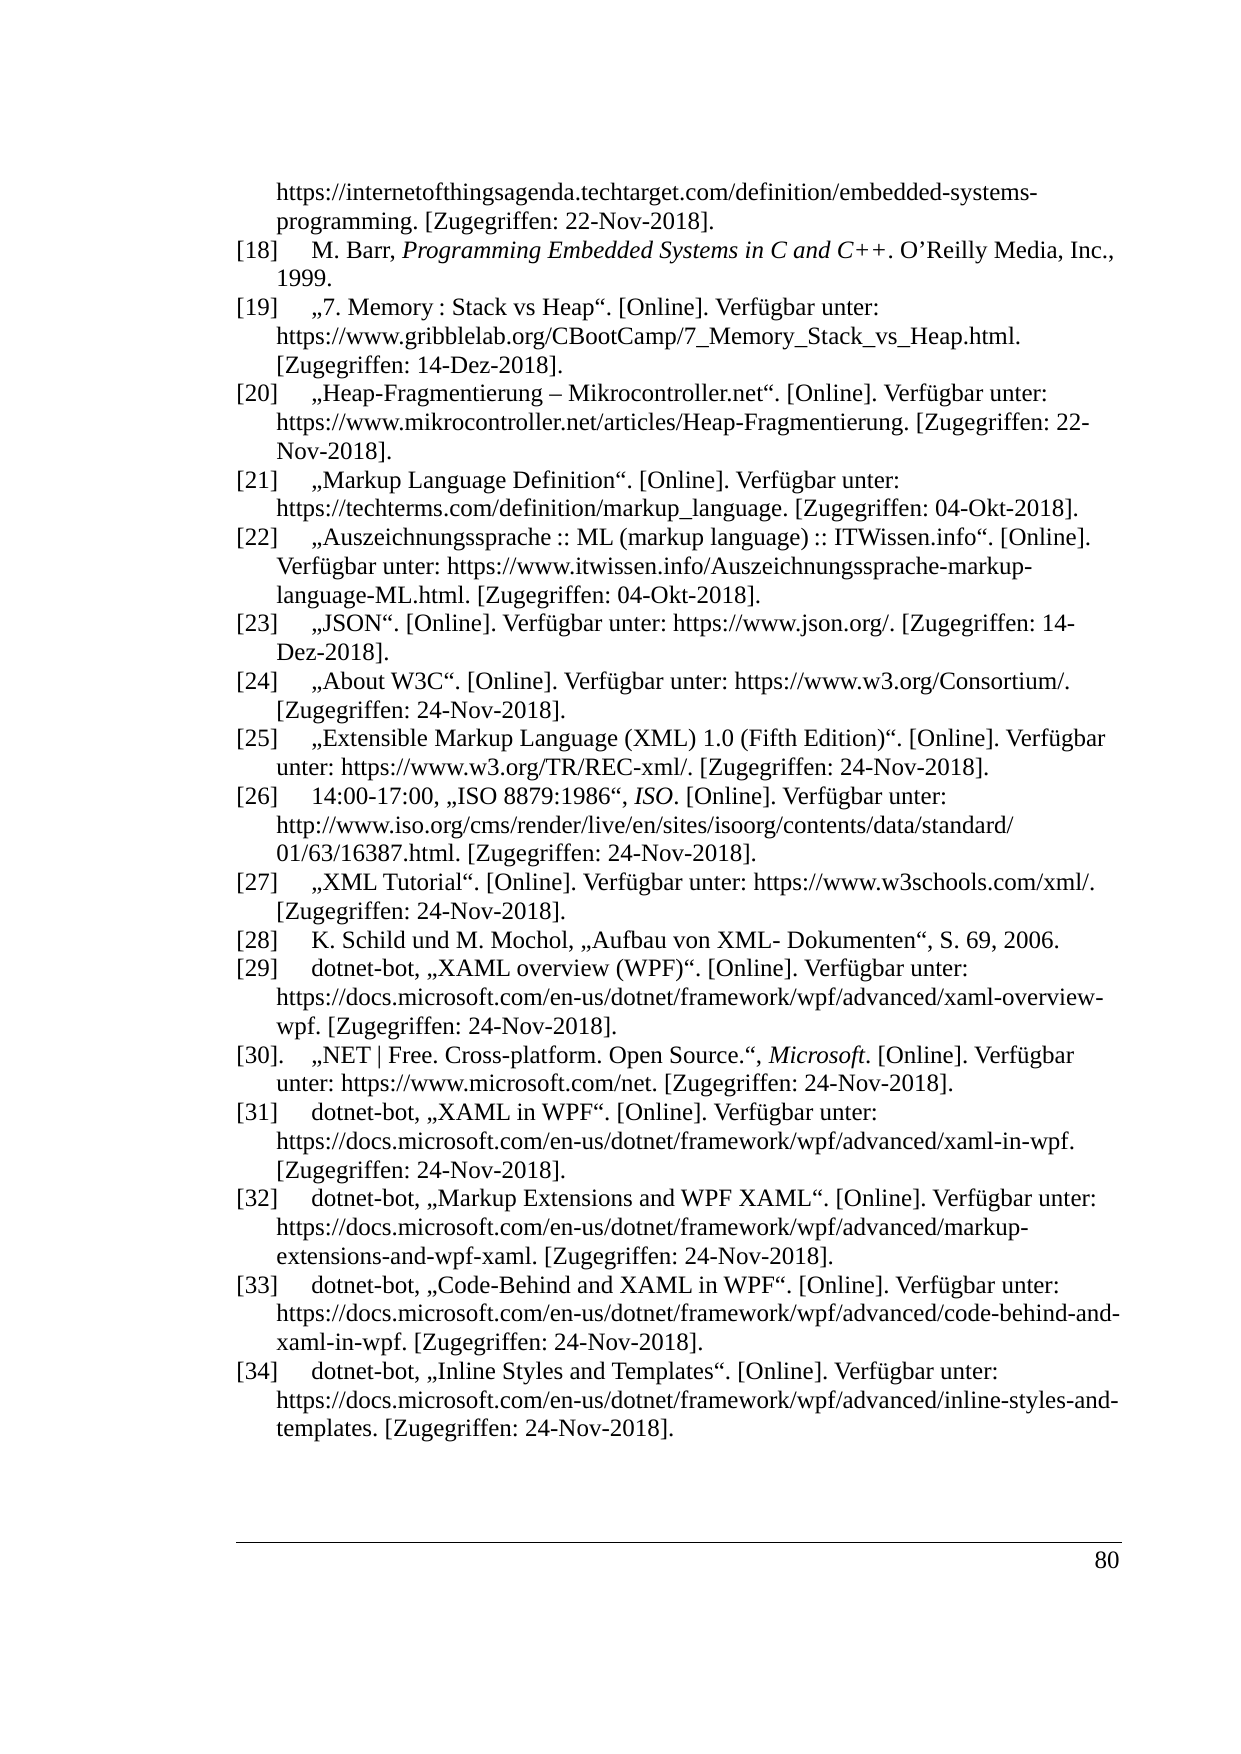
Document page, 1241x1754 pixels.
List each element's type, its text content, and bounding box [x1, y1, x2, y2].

text [34] dotnet-bot, „Inline Styles and Templates“. [Online]. Verfügbar unter: https://docs.microsoft.com/en-us/dotnet/framework/wpf/advanced/inline-styles-and-templates. [Zugegriffen: 24-Nov-2018]. [236, 1356, 1122, 1442]
text [21] „Markup Language Definition“. [Online]. Verfügbar unter: https://techterms.com/definition/markup_language. [Zugegriffen: 04-Okt-2018]. [236, 465, 1122, 522]
text [20] „Heap-Fragmentierung – Mikrocontroller.net“. [Online]. Verfügbar unter: https://www.mikrocontroller.net/articles/Heap-Fragmentierung. [Zugegriffen: 22-Nov-2018]. [236, 378, 1122, 465]
text [18] M. Barr, Programming Embedded Systems in C and C++. O’Reilly Media, Inc., 1999. [236, 235, 1122, 292]
text [22] „Auszeichnungssprache :: ML (markup language) :: ITWissen.info“. [Online]. Verfügbar unter: https://www.itwissen.info/Auszeichnungssprache-markup-language-ML.html. [Zugegriffen: 04-Okt-2018]. [236, 522, 1122, 608]
text [33] dotnet-bot, „Code-Behind and XAML in WPF“. [Online]. Verfügbar unter: https://docs.microsoft.com/en-us/dotnet/framework/wpf/advanced/code-behind-and-xaml-in-wpf. [Zugegriffen: 24-Nov-2018]. [236, 1270, 1122, 1356]
text [23] „JSON“. [Online]. Verfügbar unter: https://www.json.org/. [Zugegriffen: 14-Dez-2018]. [236, 608, 1122, 666]
text https://internetofthingsagenda.techtarget.com/definition/embedded-systems-programming. [Zugegriffen: 22-Nov-2018]. [236, 177, 1122, 235]
text [27] „XML Tutorial“. [Online]. Verfügbar unter: https://www.w3schools.com/xml/. [Zugegriffen: 24-Nov-2018]. [236, 867, 1122, 925]
text [29] dotnet-bot, „XAML overview (WPF)“. [Online]. Verfügbar unter: https://docs.microsoft.com/en-us/dotnet/framework/wpf/advanced/xaml-overview-wpf. [Zugegriffen: 24-Nov-2018]. [236, 953, 1122, 1040]
text [26] 14:00-17:00, „ISO 8879:1986“, ISO. [Online]. Verfügbar unter: http://www.iso.org/cms/render/live/en/sites/isoorg/contents/data/standard/01/63/16387.html. [Zugegriffen: 24-Nov-2018]. [236, 781, 1122, 867]
text [32] dotnet-bot, „Markup Extensions and WPF XAML“. [Online]. Verfügbar unter: https://docs.microsoft.com/en-us/dotnet/framework/wpf/advanced/markup-extensions-and-wpf-xaml. [Zugegriffen: 24-Nov-2018]. [236, 1183, 1122, 1270]
text [25] „Extensible Markup Language (XML) 1.0 (Fifth Edition)“. [Online]. Verfügbar unter: https://www.w3.org/TR/REC-xml/. [Zugegriffen: 24-Nov-2018]. [236, 723, 1122, 781]
text [24] „About W3C“. [Online]. Verfügbar unter: https://www.w3.org/Consortium/. [Zugegriffen: 24-Nov-2018]. [236, 666, 1122, 723]
text [31] dotnet-bot, „XAML in WPF“. [Online]. Verfügbar unter: https://docs.microsoft.com/en-us/dotnet/framework/wpf/advanced/xaml-in-wpf. [Zugegriffen: 24-Nov-2018]. [236, 1097, 1122, 1183]
text [28] K. Schild und M. Mochol, „Aufbau von XML- Dokumenten“, S. 69, 2006. [236, 925, 1122, 953]
text [30]. „NET | Free. Cross-platform. Open Source.“, Microsoft. [Online]. Verfügbar unter: https://www.microsoft.com/net. [Zugegriffen: 24-Nov-2018]. [236, 1040, 1122, 1097]
text [19] „7. Memory : Stack vs Heap“. [Online]. Verfügbar unter: https://www.gribblelab.org/CBootCamp/7_Memory_Stack_vs_Heap.html. [Zugegriffen: 14-Dez-2018]. [236, 292, 1122, 378]
